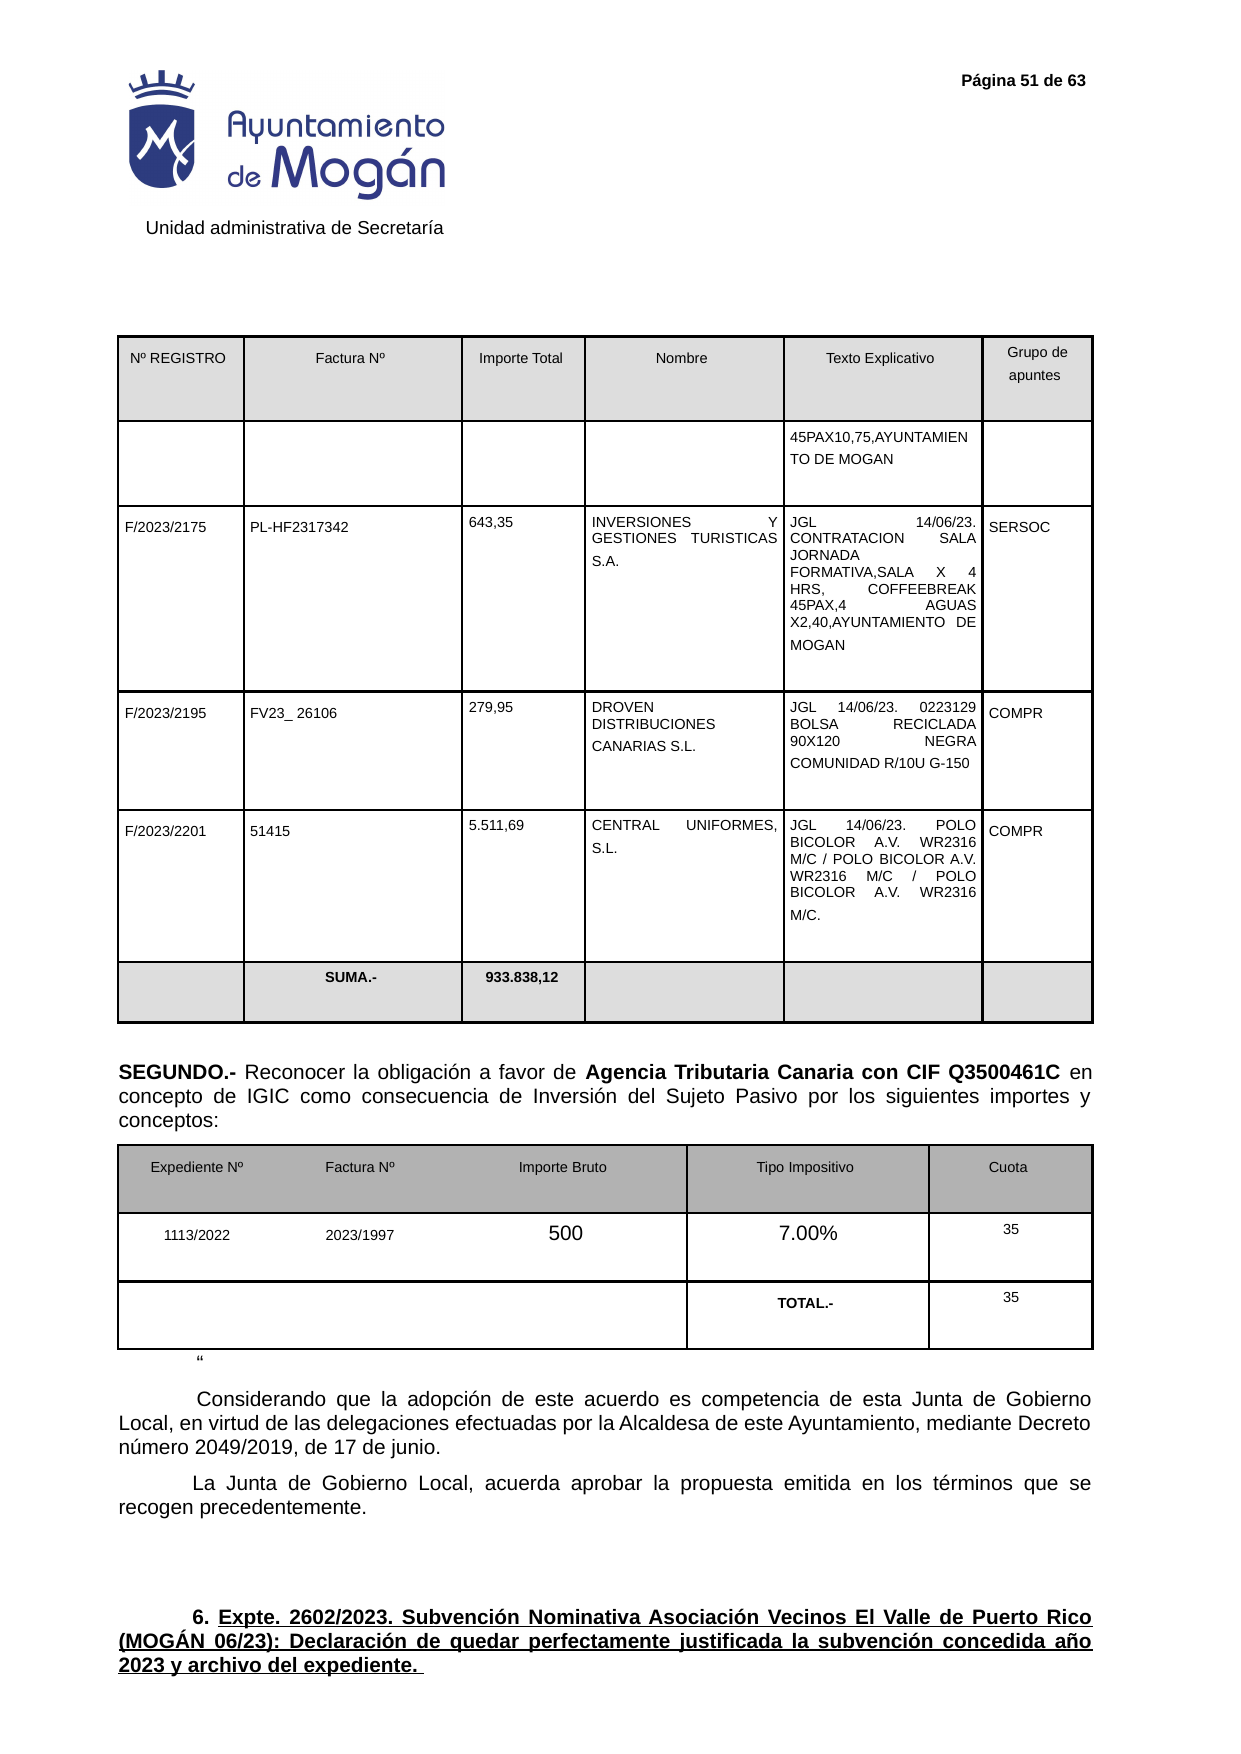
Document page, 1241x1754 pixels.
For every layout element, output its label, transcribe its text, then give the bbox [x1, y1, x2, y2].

text Considerando que la adopción de este acuerdo es competencia de esta Junta de Gobierno Local, en virtud de las delegaciones efectuadas por la Alcaldesa de este Ayuntamiento, mediante Decreto número 2049/2019, de 17 de junio. [118, 1387, 1092, 1459]
table_cell INVERSIONES Y GESTIONES TURISTICAS S.A. [586, 507, 783, 690]
table_cell 45PAX10,75,AYUNTAMIENTO DE MOGAN [785, 422, 981, 505]
table_cell 279,95 [463, 693, 584, 809]
table_cell 500 [444, 1214, 686, 1280]
table_header Tipo Impositivo [688, 1146, 928, 1212]
table_header Cuota [930, 1146, 1091, 1212]
table_cell 5.511,69 [463, 811, 584, 961]
table_header Factura Nº [245, 338, 461, 420]
table_cell DROVEN DISTRIBUCIONES CANARIAS S.L. [586, 693, 783, 809]
table_header Factura Nº [281, 1146, 444, 1212]
table_cell COMPR [984, 693, 1091, 809]
table_cell [984, 422, 1091, 505]
table_cell 933.838,12 [463, 963, 584, 1021]
table_cell F/2023/2195 [119, 693, 243, 809]
table_header Importe Total [463, 338, 584, 420]
table_cell 1113/2022 [119, 1214, 281, 1280]
table_cell [245, 422, 461, 505]
text 6. Expte. 2602/2023. Subvención Nominativa Asociación Vecinos El Valle de Puerto Rico (MOGÁN 06/23): Declaración de quedar perfectamente justificada la subvención concedida año [118, 1604, 1092, 1649]
table_header Expediente Nº [119, 1146, 281, 1212]
table_cell SUMA.- [245, 963, 461, 1021]
table_cell F/2023/2201 [119, 811, 243, 961]
table_cell 51415 [245, 811, 461, 961]
table_header Texto Explicativo [785, 338, 981, 420]
table_cell [984, 963, 1091, 1021]
table_cell [119, 1283, 281, 1348]
table_cell JGL 14/06/23. POLO BICOLOR A.V. WR2316 M/C / POLO BICOLOR A.V. WR2316 M/C / POLO BICOLOR A.V. WR2316 M/C. [785, 811, 981, 961]
table_cell 2023/1997 [281, 1214, 444, 1280]
table_cell TOTAL.- [688, 1283, 928, 1348]
table_cell [119, 422, 243, 505]
text 2023 y archivo del expediente. [118, 1650, 1092, 1676]
table_header Nombre [586, 338, 783, 420]
table_cell 35 [930, 1214, 1091, 1280]
picture [128, 70, 445, 206]
table_cell PL-HF2317342 [245, 507, 461, 690]
table_cell [119, 963, 243, 1021]
text SEGUNDO.- Reconocer la obligación a favor de Agencia Tributaria Canaria con CIF Q3500461C en concepto de IGIC como consecuencia de Inversión del Sujeto Pasivo por los siguientes importes y conceptos: [118, 1060, 1092, 1132]
table_cell [444, 1283, 686, 1348]
table_cell JGL 14/06/23. CONTRATACION SALA JORNADA FORMATIVA,SALA X 4 HRS, COFFEEBREAK 45PAX,4 AGUAS X2,40,AYUNTAMIENTO DE MOGAN [785, 507, 981, 690]
table_cell [785, 963, 981, 1021]
table_header Importe Bruto [444, 1146, 686, 1212]
text “ [118, 1350, 1092, 1374]
table_cell 7,00% [688, 1214, 928, 1280]
table_header Nº REGISTRO [119, 338, 243, 420]
table_cell SERSOC [984, 507, 1091, 690]
table_cell [586, 963, 783, 1021]
table_cell 643,35 [463, 507, 584, 690]
table_cell JGL 14/06/23. 0223129 BOLSA RECICLADA 90X120 NEGRA COMUNIDAD R/10U G-150 [785, 693, 981, 809]
table_cell COMPR [984, 811, 1091, 961]
table_cell F/2023/2175 [119, 507, 243, 690]
table_cell [281, 1283, 444, 1348]
table_cell [463, 422, 584, 505]
table_cell FV23_ 26106 [245, 693, 461, 809]
table_header Grupo de apuntes [984, 338, 1091, 420]
table_cell 35 [930, 1283, 1091, 1348]
table_cell [586, 422, 783, 505]
table_cell CENTRAL UNIFORMES, S.L. [586, 811, 783, 961]
text La Junta de Gobierno Local, acuerda aprobar la propuesta emitida en los términos que se recogen precedentemente. [118, 1471, 1092, 1519]
